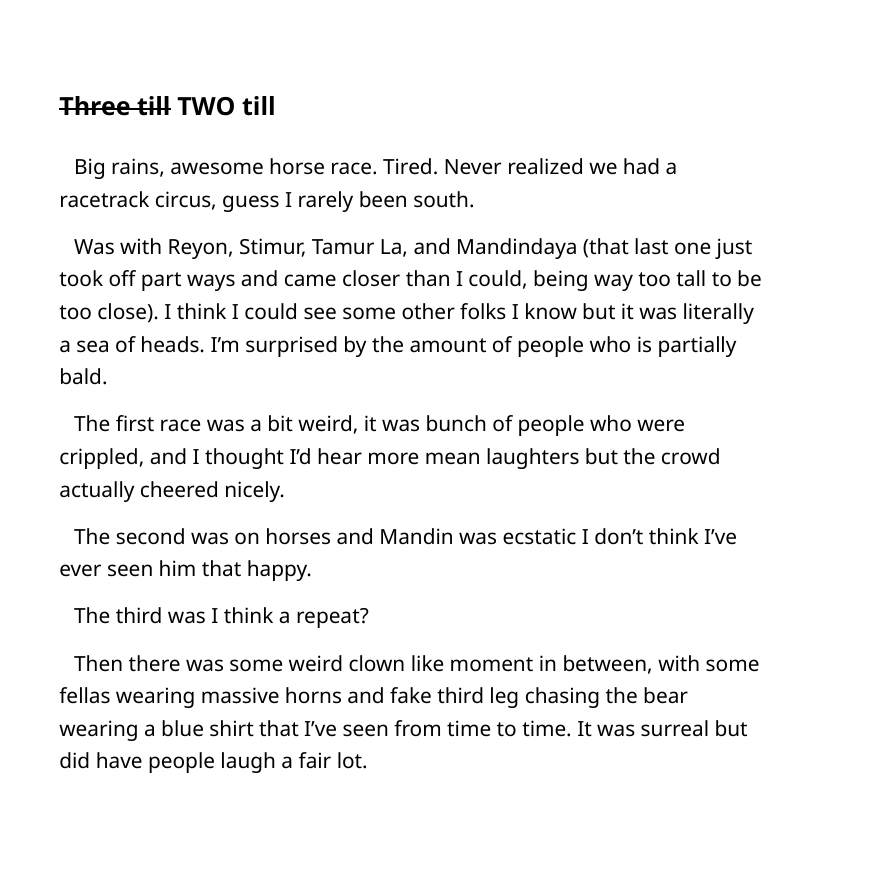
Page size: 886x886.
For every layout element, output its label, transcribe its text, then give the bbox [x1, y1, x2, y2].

text The first race was a bit weird, it was bunch of people who were crippled, and I thought I’d hear more mean laughters but the crowd actually cheered nicely. [59, 409, 768, 503]
text Was with Reyon, Stimur, Tamur La, and Mandindaya (that last one just took off part ways and came closer than I could, being way too tall to be too close). I think I could see some other folks I know but it was literally a sea of heads. I’m surprised by the amount of people who is partially bald. [59, 232, 768, 391]
text Then there was some weird clown like moment in between, with some fellas wearing massive horns and fake third leg chasing the bear wearing a blue shirt that I’ve seen from time to time. It was surreal but did have people laugh a fair lot. [59, 649, 768, 775]
text Big rains, awesome horse race. Tired. Never realized we had a racetrack circus, guess I rarely been south. [59, 152, 768, 213]
text The third was I think a repeat? [59, 602, 768, 630]
subtitle Three till TWO till [59, 88, 768, 123]
text The second was on horses and Mandin was ecstatic I don’t think I’ve ever seen him that happy. [59, 522, 768, 583]
